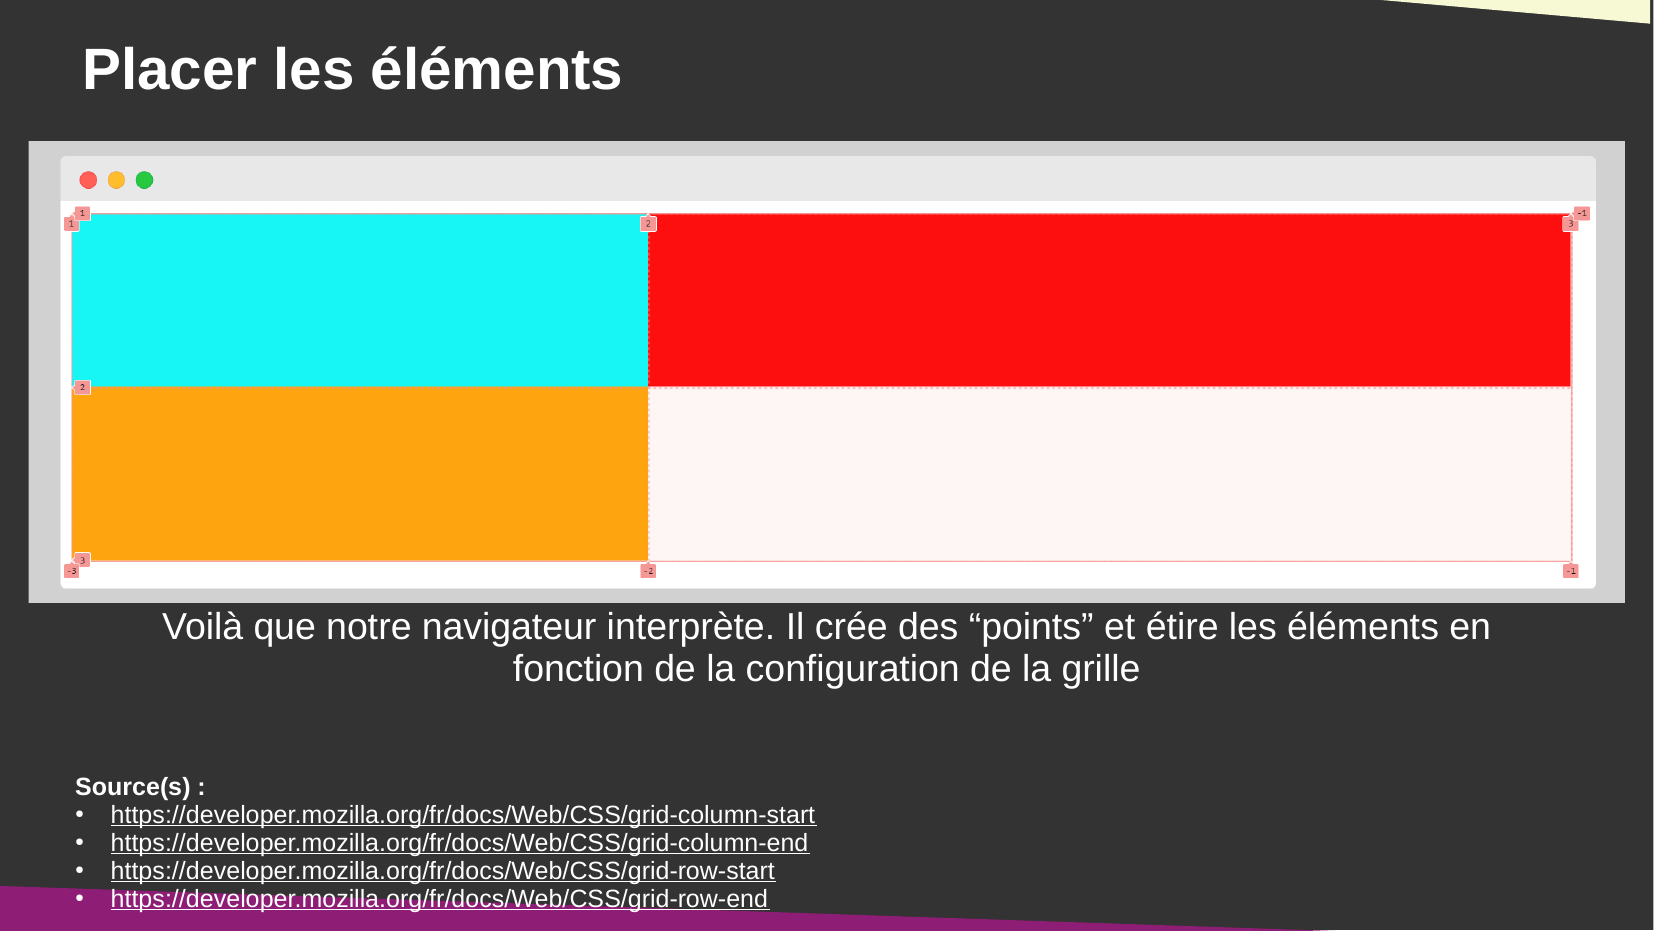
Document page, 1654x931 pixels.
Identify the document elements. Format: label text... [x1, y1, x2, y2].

picture [28, 141, 1625, 603]
title Placer les éléments [82, 37, 1571, 122]
text_box [0, 885, 1336, 931]
text_box Source(s) : https://developer.mozilla.org/fr/docs/Web/CSS/grid-column-start https://developer.mozilla.org/fr/docs/Web/CSS/grid-column-end https://developer.mozilla.org/fr/docs/Web/CSS/grid-row-start https://developer.mozilla.org/fr/docs/Web/CSS/grid-row-end [60, 765, 1546, 920]
text_box Voilà que notre navigateur interprète. Il crée des “points” et étire les éléments en fonction de la configuration de la grille [118, 603, 1536, 698]
text_box [1381, 0, 1651, 24]
